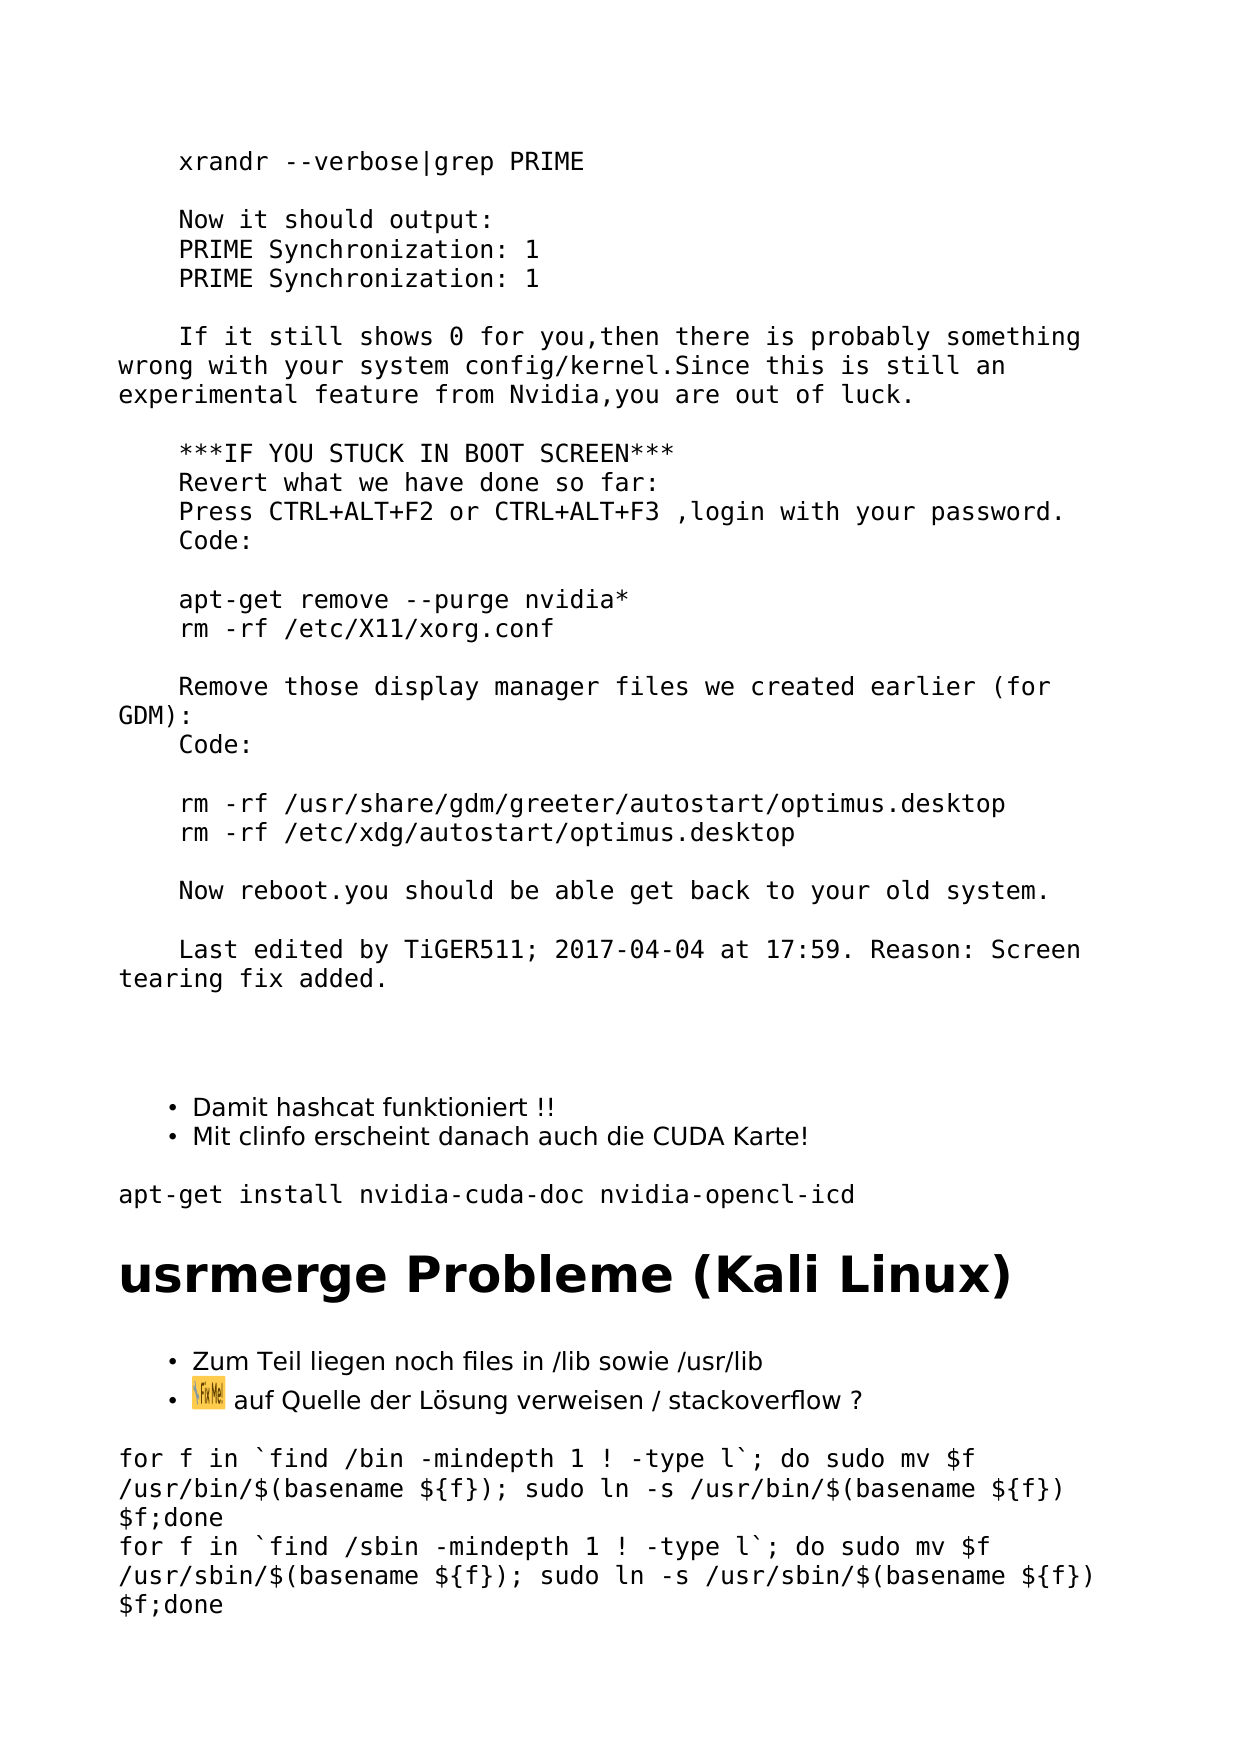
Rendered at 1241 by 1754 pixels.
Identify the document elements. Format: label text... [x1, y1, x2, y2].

text apt-get install nvidia-cuda-doc nvidia-opencl-icd [118, 1181, 1122, 1210]
subtitle usrmerge Probleme (Kali Linux) [118, 1246, 1122, 1305]
list Damit hashcat funktioniert !! [177, 1093, 1122, 1122]
list auf Quelle der Lösung verweisen / stackoverflow ? [177, 1376, 1122, 1415]
text for f in `find /bin -mindepth 1 ! -type l`; do sudo mv $f /usr/bin/$(basename ${f}); sudo ln -s /usr/bin/$(basename ${f}) $f;done for f in `find /sbin -mindepth 1 ! -type l`; do sudo mv $f /usr/sbin/$(basename ${f}); sudo ln -s /usr/sbin/$(basename ${f}) $f;done [118, 1445, 1122, 1620]
list Mit clinfo erscheint danach auch die CUDA Karte! [177, 1122, 1122, 1151]
list Zum Teil liegen noch files in /lib sowie /usr/lib [177, 1347, 1122, 1376]
text xrandr --verbose|grep PRIME Now it should output: PRIME Synchronization: 1 PRIME Synchronization: 1 If it still shows 0 for you,then there is probably something wrong with your system config/kernel.Since this is still an experimental feature from Nvidia,you are out of luck. ***IF YOU STUCK IN BOOT SCREEN*** Revert what we have done so far: Press CTRL+ALT+F2 or CTRL+ALT+F3 ,login with your password. Code: apt-get remove --purge nvidia* rm -rf /etc/X11/xorg.conf Remove those display manager files we created earlier (for GDM): Code: rm -rf /usr/share/gdm/greeter/autostart/optimus.desktop rm -rf /etc/xdg/autostart/optimus.desktop Now reboot.you should be able get back to your old system. Last edited by TiGER511; 2017-04-04 at 17:59. Reason: Screen tearing fix added. [118, 118, 1122, 1051]
